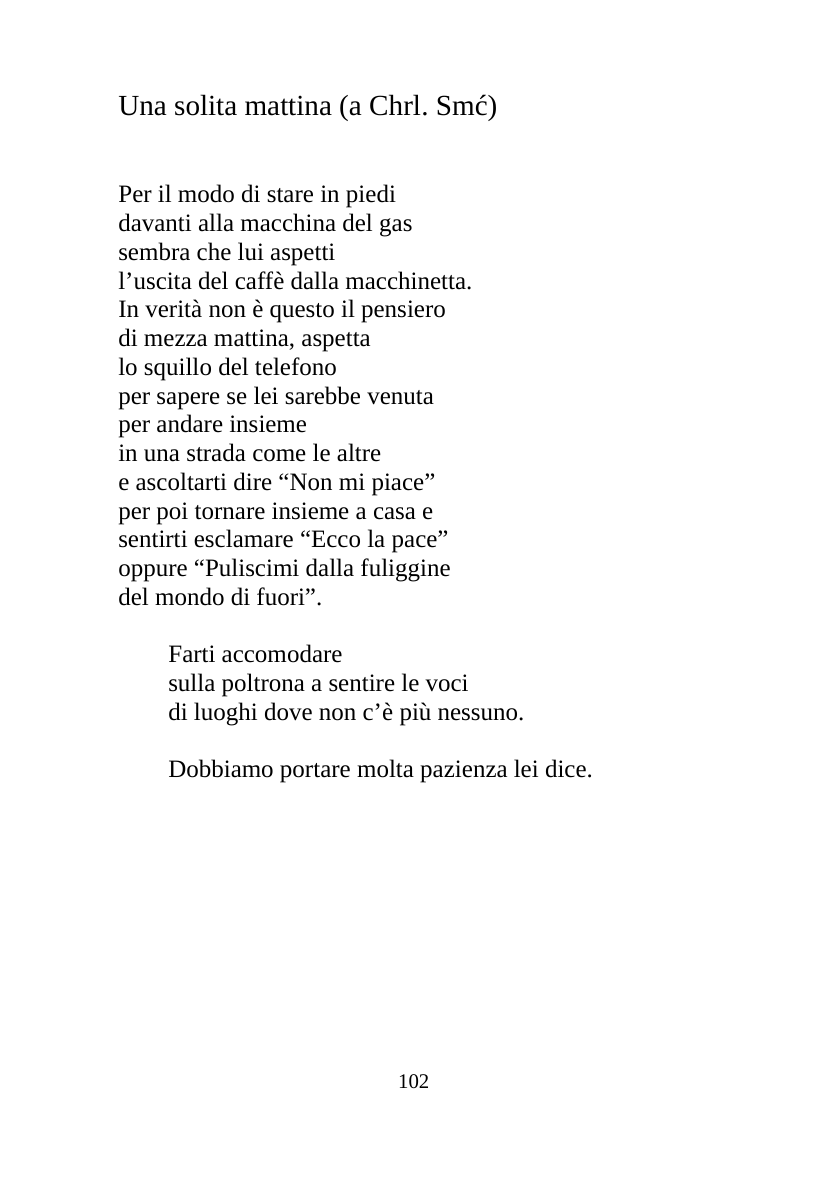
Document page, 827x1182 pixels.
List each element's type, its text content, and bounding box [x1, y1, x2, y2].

text per sapere se lei sarebbe venuta [88, 381, 738, 409]
text l’uscita del caffè dalla macchinetta. [88, 266, 738, 294]
text Per il modo di stare in piedi [88, 179, 738, 208]
text davanti alla macchina del gas [88, 208, 738, 237]
text lo squillo del telefono [88, 352, 738, 381]
text in una strada come le altre [88, 438, 738, 467]
text per andare insieme [88, 409, 738, 438]
text In verità non è questo il pensiero [88, 294, 738, 323]
text del mondo di fuori”. [88, 582, 738, 611]
text sulla poltrona a sentire le voci [88, 668, 738, 697]
text di mezza mattina, aspetta [88, 323, 738, 352]
text sembra che lui aspetti [88, 237, 738, 266]
subtitle Una solita mattina (a Chrl. Smć) [88, 88, 738, 122]
text sentirti esclamare “Ecco la pace” [88, 524, 738, 553]
text oppure “Puliscimi dalla fuliggine [88, 553, 738, 582]
text Dobbiamo portare molta pazienza lei dice. [88, 754, 738, 783]
text e ascoltarti dire “Non mi piace” [88, 467, 738, 496]
text Farti accomodare [88, 639, 738, 668]
text per poi tornare insieme a casa e [88, 496, 738, 524]
text di luoghi dove non c’è più nessuno. [88, 697, 738, 726]
